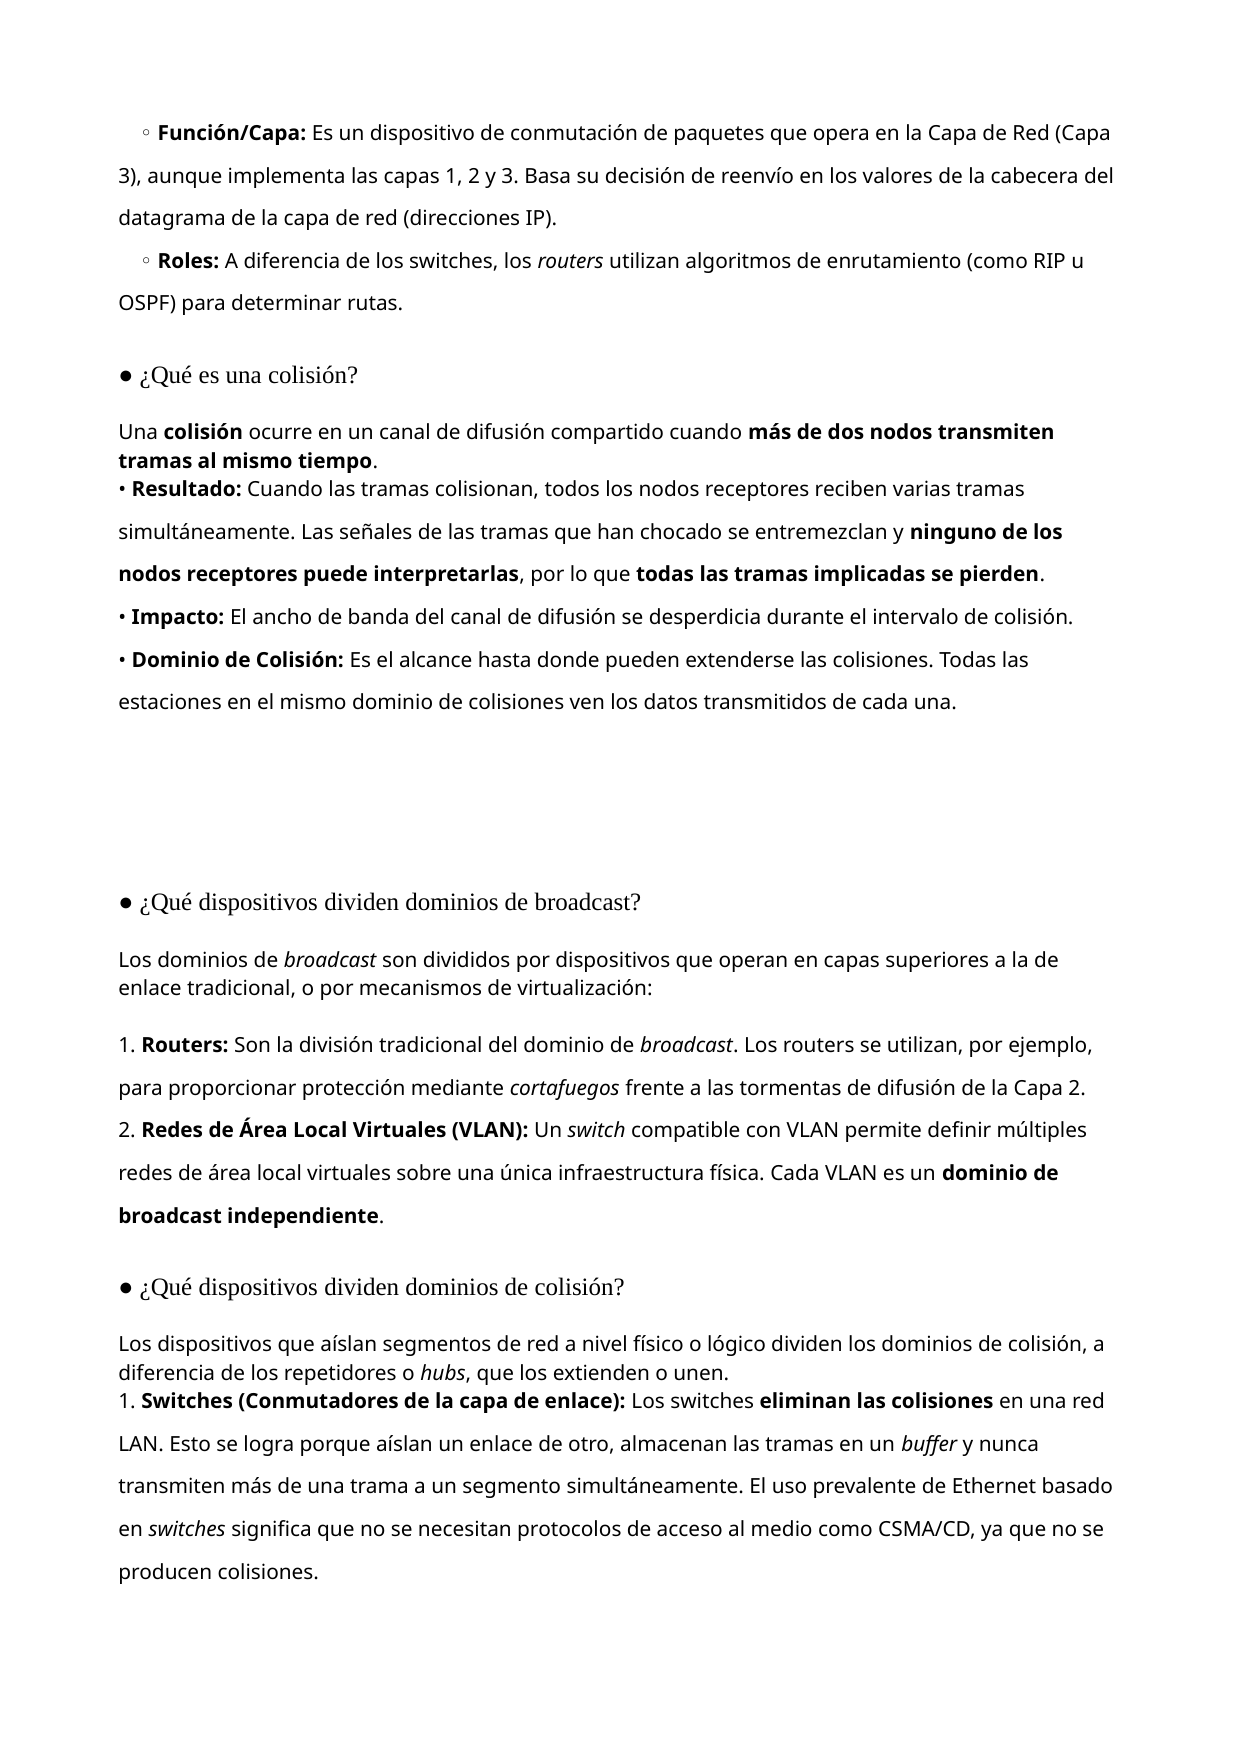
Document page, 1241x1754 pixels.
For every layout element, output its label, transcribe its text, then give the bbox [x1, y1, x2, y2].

text 2. Redes de Área Local Virtuales (VLAN): Un switch compatible con VLAN permite definir múltiples redes de área local virtuales sobre una única infraestructura física. Cada VLAN es un dominio de broadcast independiente. [118, 1116, 1122, 1229]
text Los dispositivos que aíslan segmentos de red a nivel físico o lógico dividen los dominios de colisión, a diferencia de los repetidores o hubs, que los extienden o unen. [118, 1329, 1122, 1386]
text ◦ Roles: A diferencia de los switches, los routers utilizan algoritmos de enrutamiento (como RIP u OSPF) para determinar rutas. [118, 246, 1122, 317]
text • Impacto: El ancho de banda del canal de difusión se desperdicia durante el intervalo de colisión. [118, 602, 1122, 631]
text ● ¿Qué dispositivos dividen dominios de broadcast? [118, 887, 1122, 916]
text ● ¿Qué es una colisión? [118, 360, 1122, 389]
text 1. Routers: Son la división tradicional del dominio de broadcast. Los routers se utilizan, por ejemplo, para proporcionar protección mediante cortafuegos frente a las tormentas de difusión de la Capa 2. [118, 1030, 1122, 1101]
text ◦ Función/Capa: Es un dispositivo de conmutación de paquetes que opera en la Capa de Red (Capa 3), aunque implementa las capas 1, 2 y 3. Basa su decisión de reenvío en los valores de la cabecera del datagrama de la capa de red (direcciones IP). [118, 118, 1122, 232]
text Una colisión ocurre en un canal de difusión compartido cuando más de dos nodos transmiten tramas al mismo tiempo. [118, 417, 1122, 474]
text 1. Switches (Conmutadores de la capa de enlace): Los switches eliminan las colisiones en una red LAN. Esto se logra porque aíslan un enlace de otro, almacenan las tramas en un buffer y nunca transmiten más de una trama a un segmento simultáneamente. El uso prevalente de Ethernet basado en switches significa que no se necesitan protocolos de acceso al medio como CSMA/CD, ya que no se producen colisiones. [118, 1386, 1122, 1585]
text • Resultado: Cuando las tramas colisionan, todos los nodos receptores reciben varias tramas simultáneamente. Las señales de las tramas que han chocado se entremezclan y ninguno de los nodos receptores puede interpretarlas, por lo que todas las tramas implicadas se pierden. [118, 474, 1122, 588]
text Los dominios de broadcast son divididos por dispositivos que operan en capas superiores a la de enlace tradicional, o por mecanismos de virtualización: [118, 945, 1122, 1002]
text ● ¿Qué dispositivos dividen dominios de colisión? [118, 1272, 1122, 1301]
text • Dominio de Colisión: Es el alcance hasta donde pueden extenderse las colisiones. Todas las estaciones en el mismo dominio de colisiones ven los datos transmitidos de cada una. [118, 645, 1122, 716]
